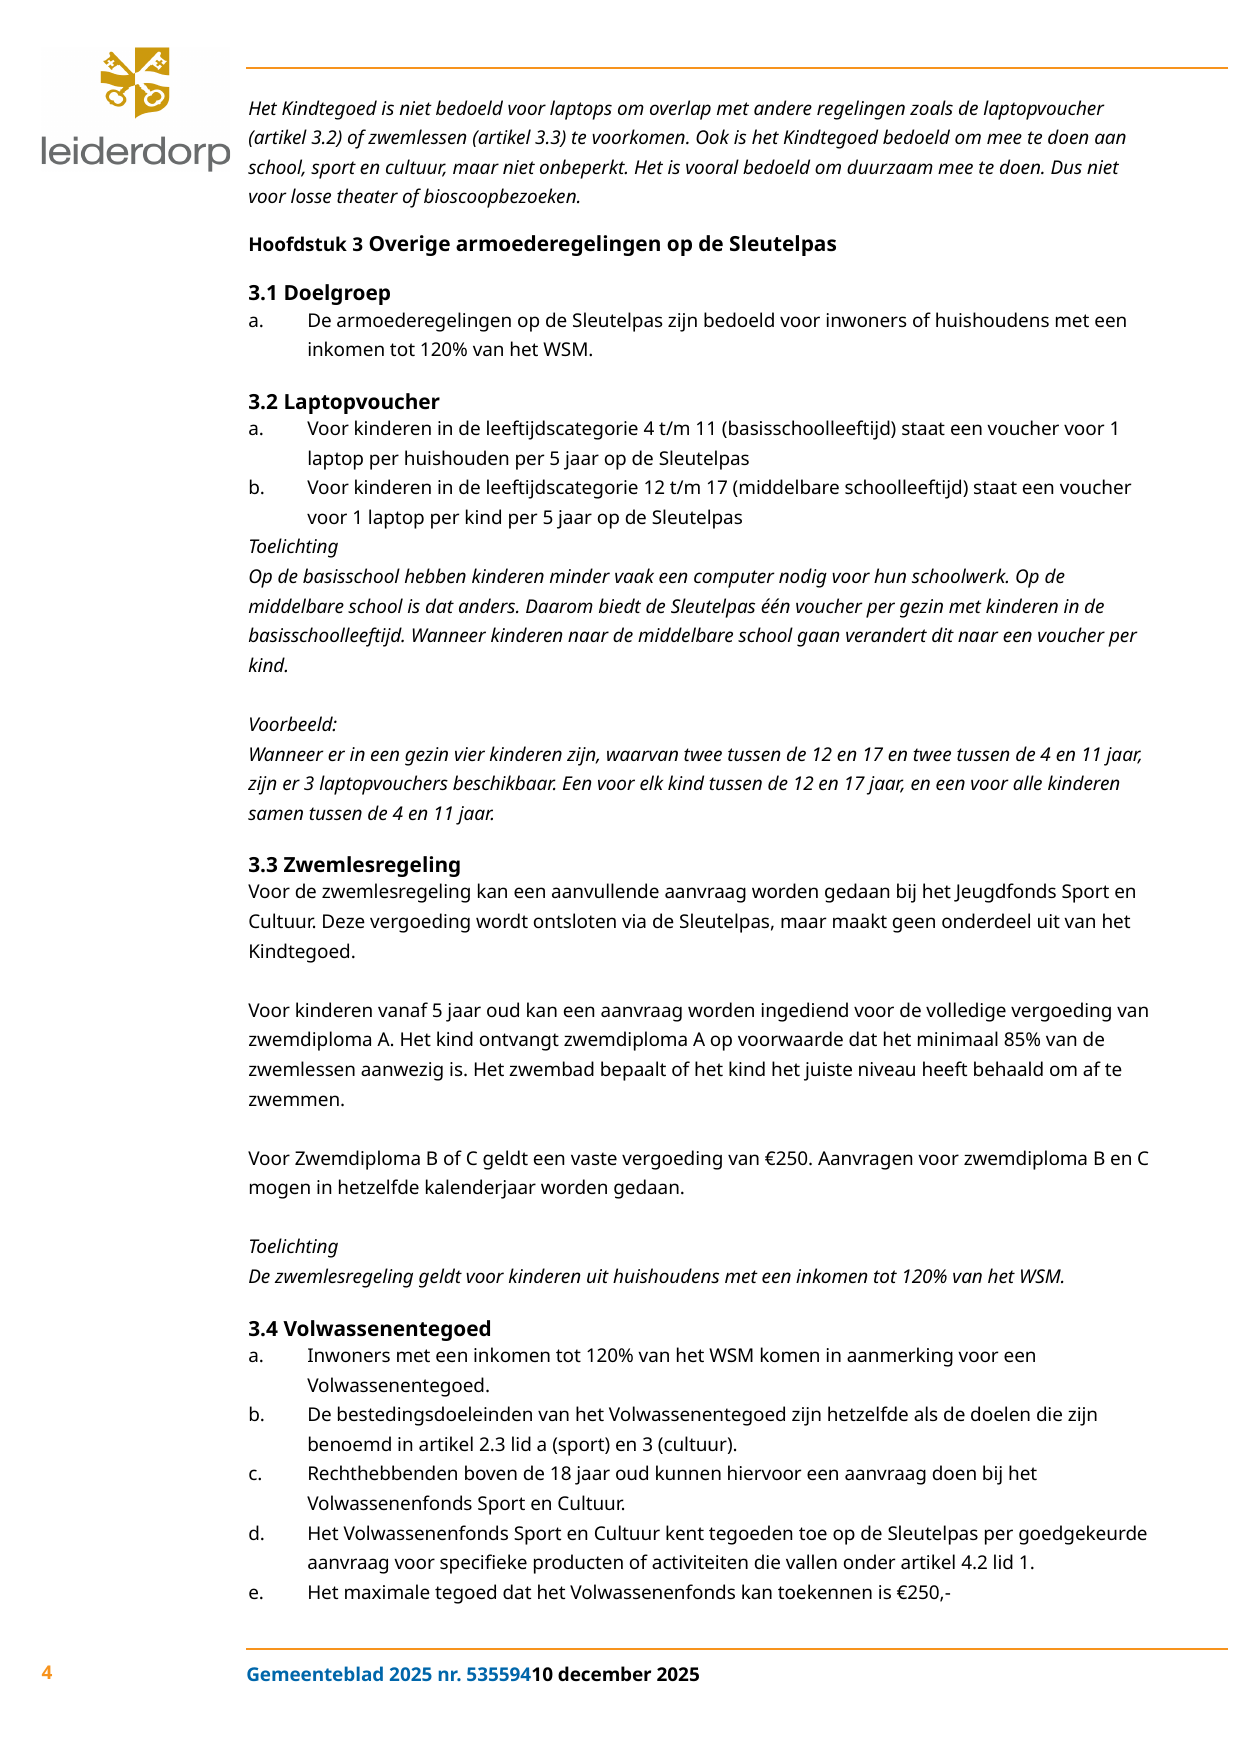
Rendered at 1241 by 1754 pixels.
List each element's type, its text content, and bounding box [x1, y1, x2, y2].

list Voor kinderen in de leeftijdscategorie 4 t/m 11 (basisschoolleeftijd) staat een voucher voor 1 laptop per huishouden per 5 jaar op de Sleutelpas [248, 415, 1152, 471]
text 3.4 Volwassenentegoed [248, 1314, 1152, 1342]
list Rechthebbenden boven de 18 jaar oud kunnen hiervoor een aanvraag doen bij het Volwassenenfonds Sport en Cultuur. [248, 1461, 1152, 1516]
text 3.2 Laptopvoucher [248, 387, 1152, 415]
text Op de basisschool hebben kinderen minder vaak een computer nodig voor hun schoolwerk. Op de middelbare school is dat anders. Daarom biedt de Sleutelpas één voucher per gezin met kinderen in de basisschoolleeftijd. Wanneer kinderen naar de middelbare school gaan verandert dit naar een voucher per kind. [248, 563, 1152, 678]
text Hoofdstuk 3 Overige armoederegelingen op de Sleutelpas [248, 229, 1152, 258]
list De armoederegelingen op de Sleutelpas zijn bedoeld voor inwoners of huishoudens met een inkomen tot 120% van het WSM. [248, 307, 1152, 362]
text Voor Zwemdiploma B of C geldt een vaste vergoeding van €250. Aanvragen voor zwemdiploma B en C mogen in hetzelfde kalenderjaar worden gedaan. [248, 1145, 1152, 1200]
list Inwoners met een inkomen tot 120% van het WSM komen in aanmerking voor een Volwassenentegoed. [248, 1342, 1152, 1397]
picture [41, 47, 231, 172]
list Het Volwassenenfonds Sport en Cultuur kent tegoeden toe op de Sleutelpas per goedgekeurde aanvraag voor specifieke producten of activiteiten die vallen onder artikel 4.2 lid 1. [248, 1520, 1152, 1575]
text Wanneer er in een gezin vier kinderen zijn, waarvan twee tussen de 12 en 17 en twee tussen de 4 en 11 jaar, zijn er 3 laptopvouchers beschikbaar. Een voor elk kind tussen de 12 en 17 jaar, en een voor alle kinderen samen tussen de 4 en 11 jaar. [248, 741, 1152, 826]
text Voorbeeld: [248, 711, 1152, 737]
text 3.3 Zwemlesregeling [248, 850, 1152, 879]
text Voor kinderen vanaf 5 jaar oud kan een aanvraag worden ingediend voor de volledige vergoeding van zwemdiploma A. Het kind ontvangt zwemdiploma A op voorwaarde dat het minimaal 85% van de zwemlessen aanwezig is. Het zwembad bepaalt of het kind het juiste niveau heeft behaald om af te zwemmen. [248, 997, 1152, 1112]
text Toelichting [248, 1234, 1152, 1259]
list De bestedingsdoeleinden van het Volwassenentegoed zijn hetzelfde als de doelen die zijn benoemd in artikel 2.3 lid a (sport) en 3 (cultuur). [248, 1401, 1152, 1457]
text Het Kindtegoed is niet bedoeld voor laptops om overlap met andere regelingen zoals de laptopvoucher (artikel 3.2) of zwemlessen (artikel 3.3) te voorkomen. Ook is het Kindtegoed bedoeld om mee te doen aan school, sport en cultuur, maar niet onbeperkt. Het is vooral bedoeld om duurzaam mee te doen. Dus niet voor losse theater of bioscoopbezoeken. [248, 95, 1152, 209]
text 3.1 Doelgroep [248, 278, 1152, 307]
list Het maximale tegoed dat het Volwassenenfonds kan toekennen is €250,- [248, 1579, 1152, 1604]
text Toelichting [248, 534, 1152, 559]
list Voor kinderen in de leeftijdscategorie 12 t/m 17 (middelbare schoolleeftijd) staat een voucher voor 1 laptop per kind per 5 jaar op de Sleutelpas [248, 474, 1152, 530]
text Voor de zwemlesregeling kan een aanvullende aanvraag worden gedaan bij het Jeugdfonds Sport en Cultuur. Deze vergoeding wordt ontsloten via de Sleutelpas, maar maakt geen onderdeel uit van het Kindtegoed. [248, 879, 1152, 964]
text De zwemlesregeling geldt voor kinderen uit huishoudens met een inkomen tot 120% van het WSM. [248, 1263, 1152, 1289]
